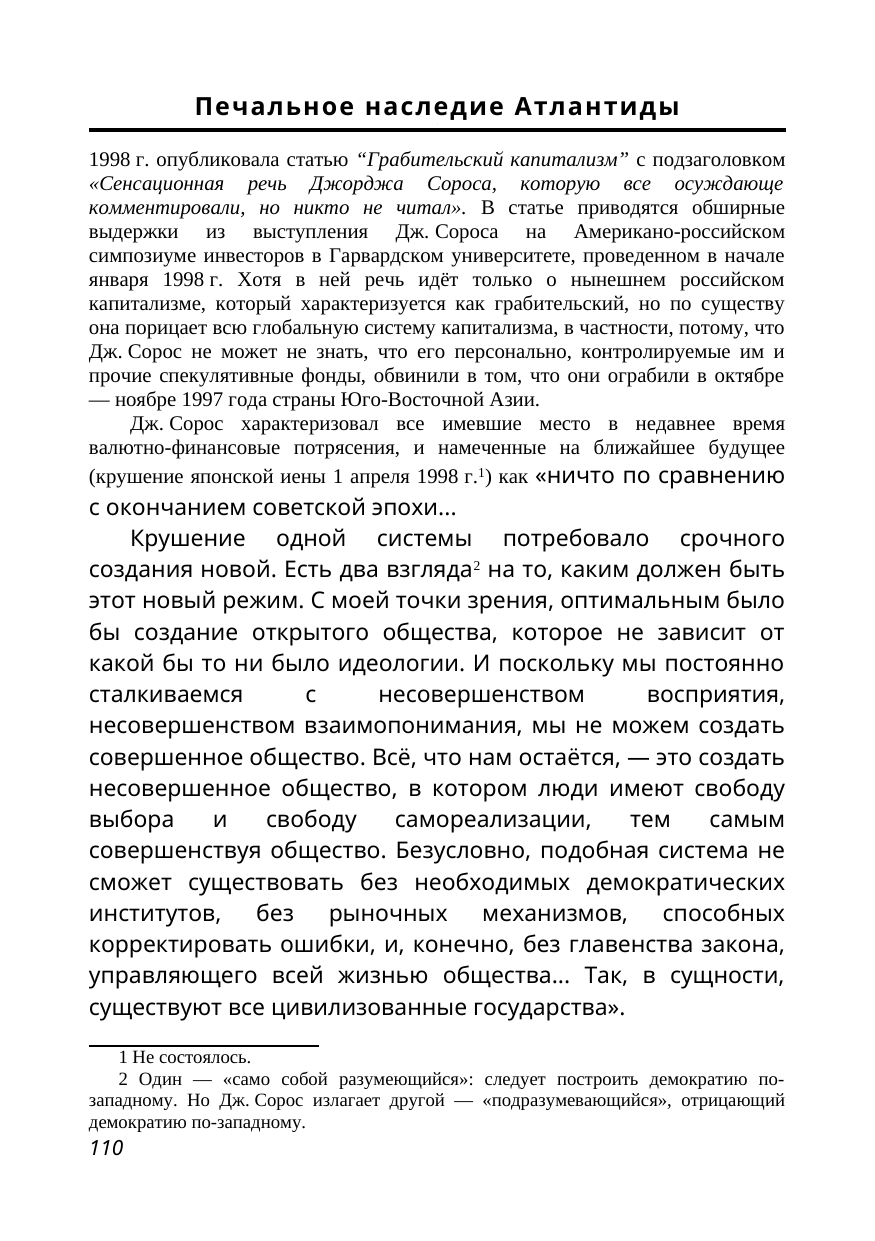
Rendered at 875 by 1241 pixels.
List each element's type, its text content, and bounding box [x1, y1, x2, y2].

text Крушение одной системы потребовало срочного создания новой. Есть два взгляда на то, каким должен быть этот новый режим. С моей точки зрения, оптимальным было бы создание открытого общества, которое не зависит от какой бы то ни было идеологии. И поскольку мы постоянно сталкиваемся с несовершенством восприятия, несовершенством взаимопонимания, мы не можем создать совершенное общество. Всё, что нам остаётся, — это создать несовершенное общество, в котором люди имеют свободу выбора и свободу самореализации, тем самым совершенствуя общество. Безусловно, подобная система не сможет существовать без необходимых демократических институтов, без рыночных механизмов, способных корректировать ошибки, и, конечно, без главенства закона, управляющего всей жизнью общества... Так, в сущности, существуют все цивилизованные государства». [89, 522, 786, 1022]
text Не состоялось. [89, 1046, 786, 1068]
text Дж. Сорос характеризовал все имевшие место в недавнее время валютно-финансовые потрясения, и намеченные на ближайшее будущее (крушение японской иены 1 апреля 1998 г.) как «ничто по сравнению с окончанием советской эпохи... [89, 411, 786, 522]
text Один — «само собой разумеющийся»: следует построить демократию по-западному. Но Дж. Сорос излагает другой — «подразумевающийся», отрицающий демократию по-западному. [89, 1068, 786, 1132]
text 1998 г. опубликовала статью “Грабительский капитализм” с подзаголовком «Сенсационная речь Джорджа Сороса, которую все осуждающе комментировали, но никто не читал». В статье приводятся обширные выдержки из выступления Дж. Сороса на Американо-российском симпозиуме инвесторов в Гарвардском университете, проведенном в начале января 1998 г. Хотя в ней речь идёт только о нынешнем российском капитализме, который характеризуется как грабительский, но по существу она порицает всю глобальную систему капитализма, в частности, потому, что Дж. Сорос не может не знать, что его персонально, контролируемые им и прочие спекулятивные фонды, обвинили в том, что они ограбили в октябре — ноябре 1997 года страны Юго-Восточной Азии. [89, 146, 786, 411]
